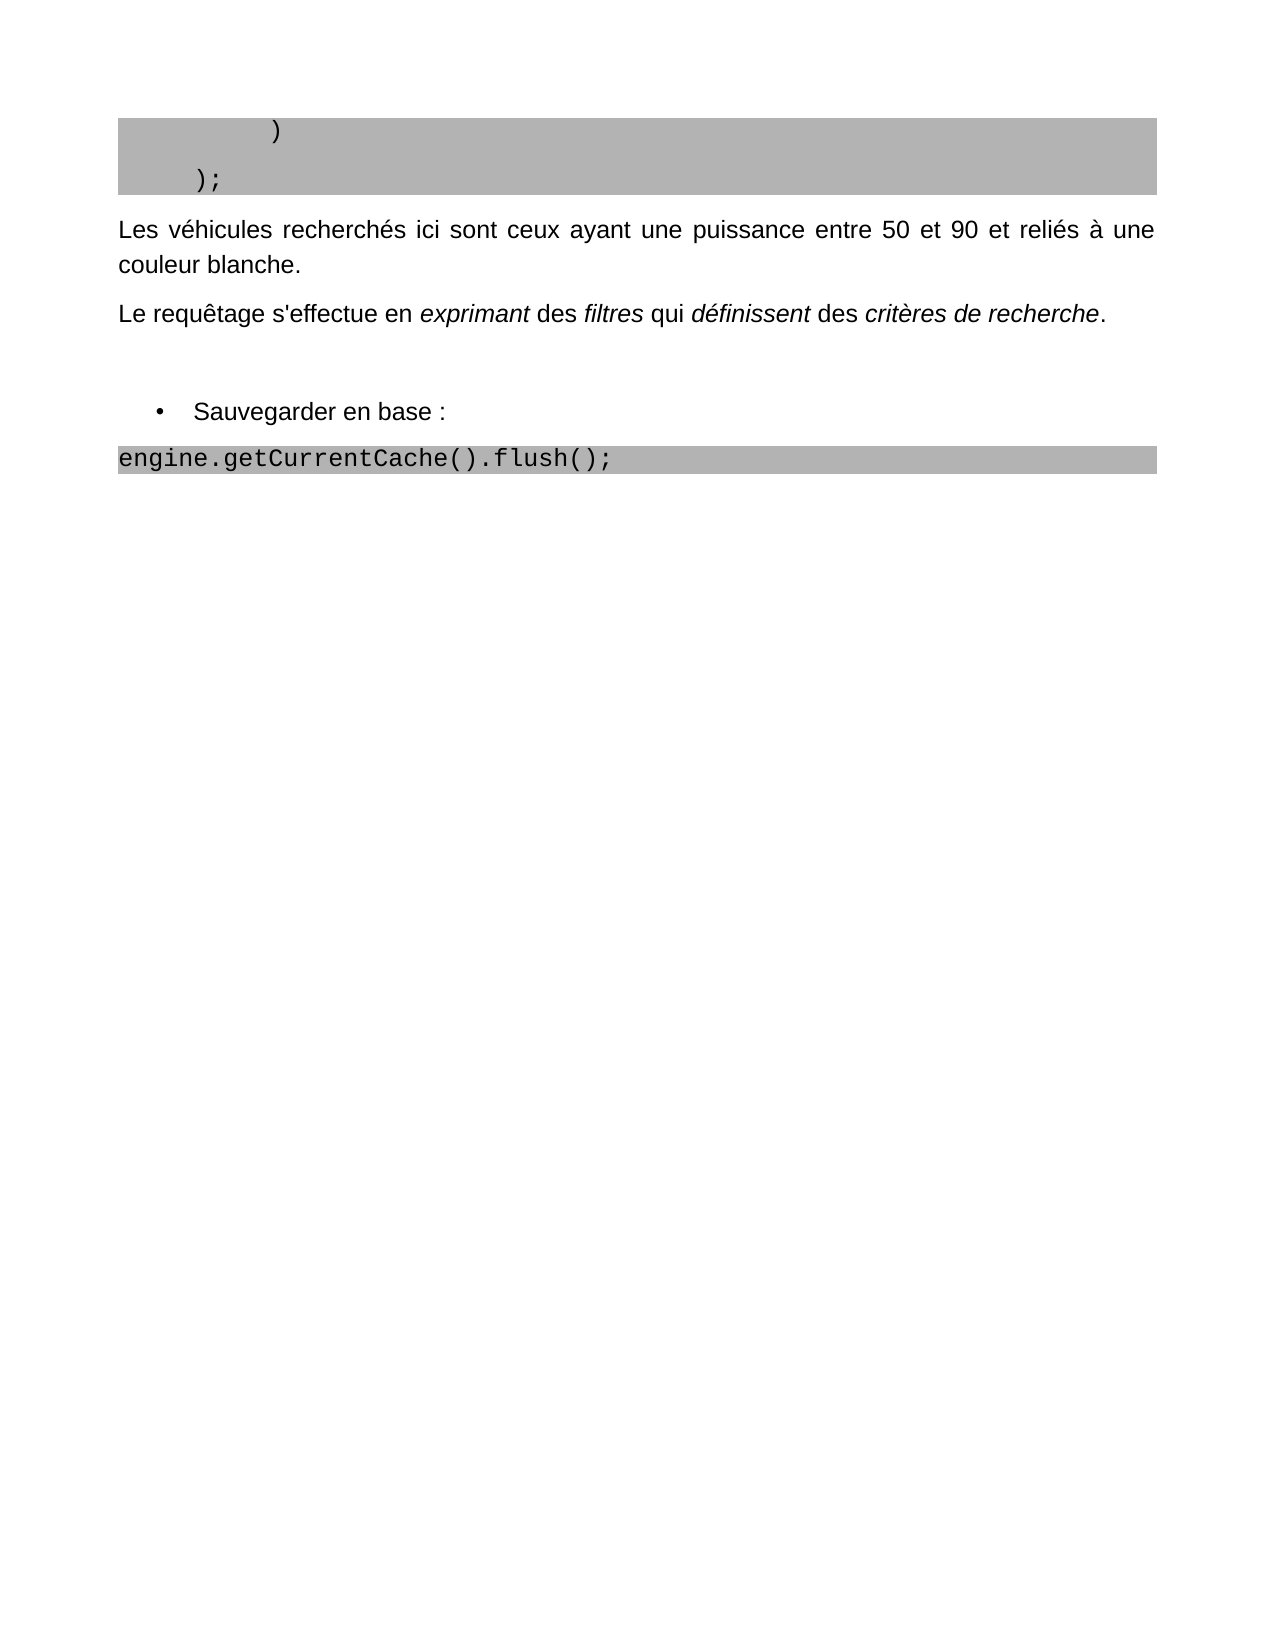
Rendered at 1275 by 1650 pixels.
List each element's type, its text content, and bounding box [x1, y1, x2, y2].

list Sauvegarder en base : [156, 397, 1157, 426]
text ); [118, 167, 1157, 195]
text Les véhicules recherchés ici sont ceux ayant une puissance entre 50 et 90 et reliés à une couleur blanche. [118, 215, 1157, 278]
text ) [118, 118, 1157, 146]
text engine.getCurrentCache().flush(); [118, 446, 1157, 474]
text Le requêtage s'effectue en exprimant des filtres qui définissent des critères de recherche. [118, 299, 1157, 327]
